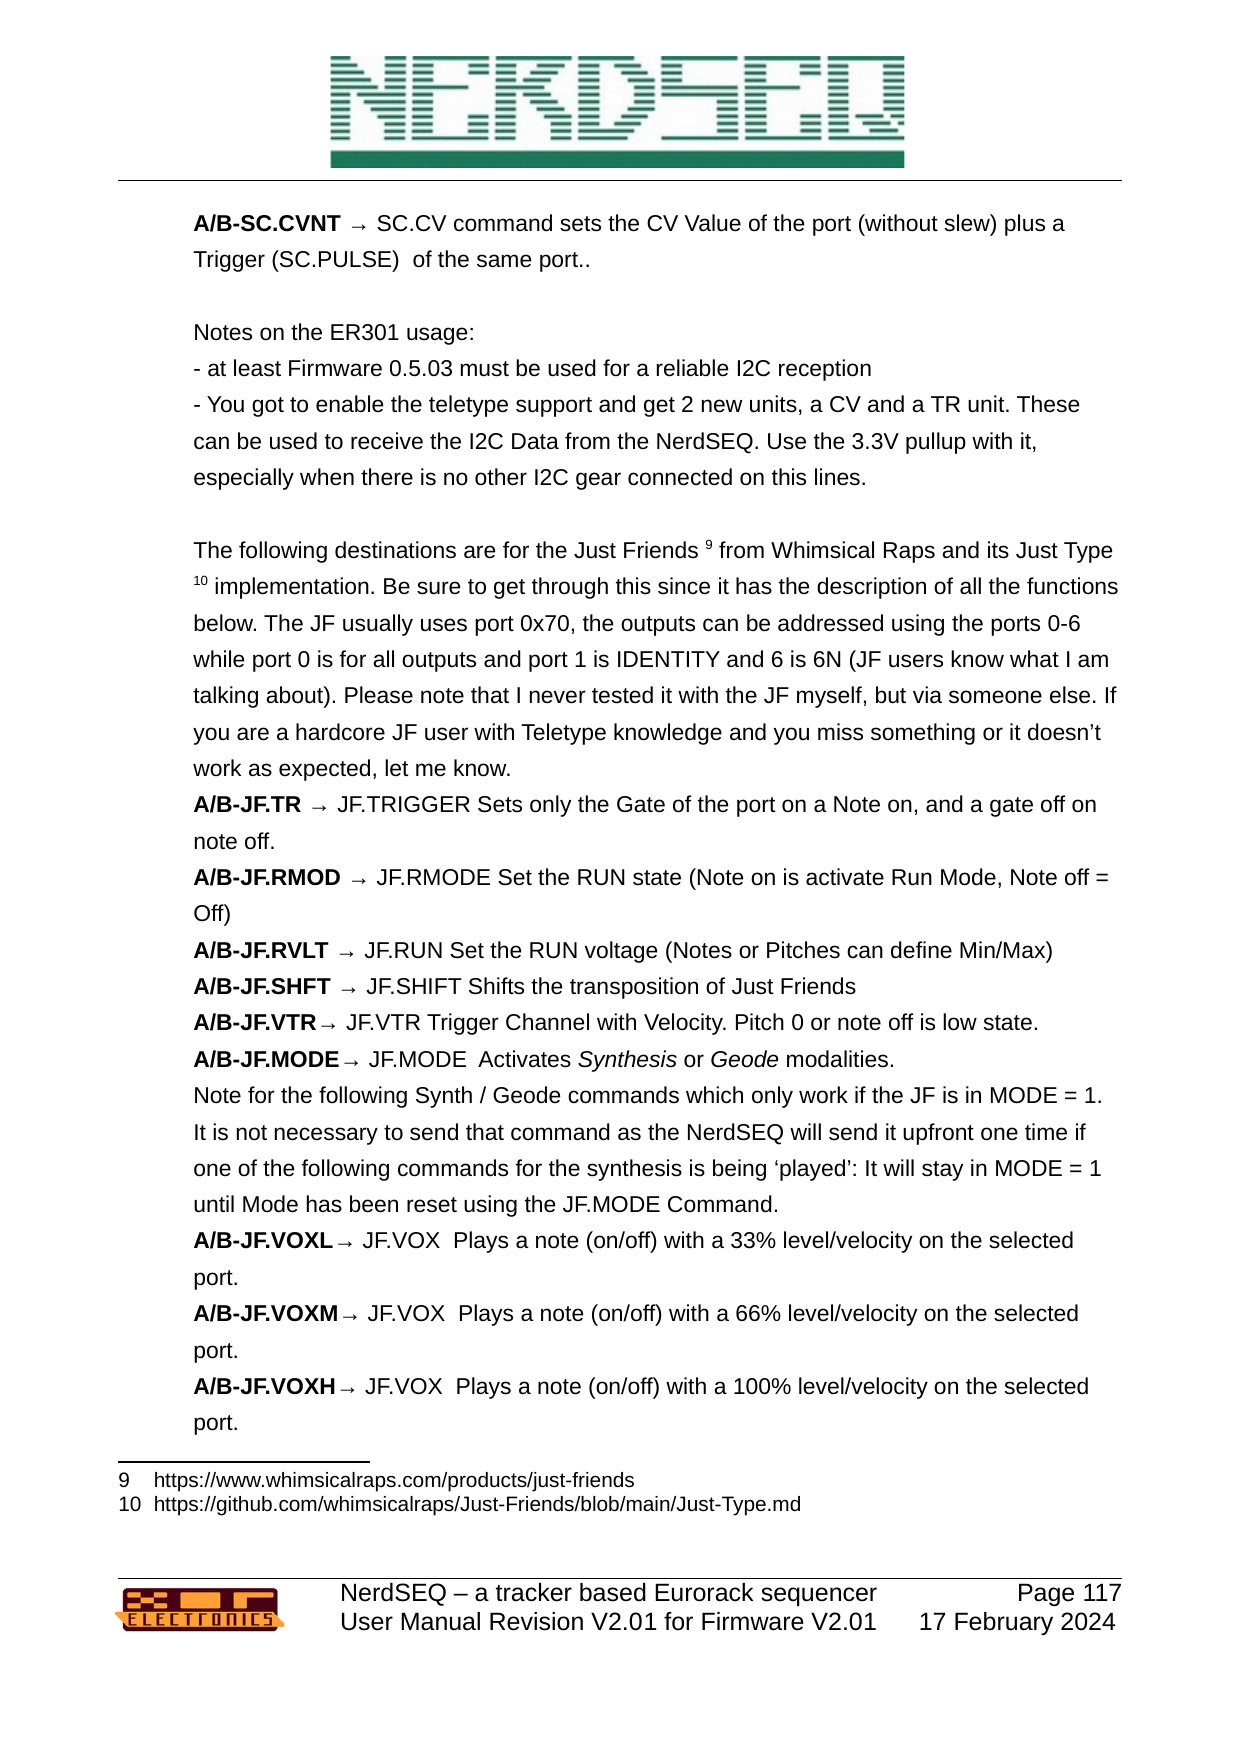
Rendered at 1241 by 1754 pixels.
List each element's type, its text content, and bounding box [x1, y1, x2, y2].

text https://github.com/whimsicalraps/Just-Friends/blob/main/Just-Type.md [118, 1492, 1122, 1516]
text It is not necessary to send that command as the NerdSEQ will send it upfront one time if one of the following commands for the synthesis is being ‘played’: It will stay in MODE = 1 until Mode has been reset using the JF.MODE Command. [193, 1118, 1122, 1217]
text - at least Firmware 0.5.03 must be used for a reliable I2C reception [193, 355, 1122, 381]
text A/B-SC.CVNT → SC.CV command sets the CV Value of the port (without slew) plus a Trigger (SC.PULSE) of the same port.. [193, 209, 1122, 272]
text A/B-JF.MODE→ JF.MODE Activates Synthesis or Geode modalities. [193, 1046, 1122, 1072]
text - You got to enable the teletype support and get 2 new units, a CV and a TR unit. These can be used to receive the I2C Data from the NerdSEQ. Use the 3.3V pullup with it, especially when there is no other I2C gear connected on this lines. [193, 391, 1122, 490]
text Notes on the ER301 usage: [193, 319, 1122, 345]
text A/B-JF.SHFT → JF.SHIFT Shifts the transposition of Just Friends [193, 973, 1122, 999]
text A/B-JF.RMOD → JF.RMODE Set the RUN state (Note on is activate Run Mode, Note off = Off) [193, 864, 1122, 927]
picture [115, 1584, 285, 1634]
text https://www.whimsicalraps.com/products/just-friends [118, 1468, 1122, 1492]
text A/B-JF.TR → JF.TRIGGER Sets only the Gate of the port on a Note on, and a gate off on note off. [193, 791, 1122, 854]
text A/B-JF.VTR→ JF.VTR Trigger Channel with Velocity. Pitch 0 or note off is low state. [193, 1009, 1122, 1036]
text Note for the following Synth / Geode commands which only work if the JF is in MODE = 1. [193, 1082, 1122, 1108]
text A/B-JF.VOXH→ JF.VOX Plays a note (on/off) with a 100% level/velocity on the selected port. [193, 1373, 1122, 1436]
text A/B-JF.RVLT → JF.RUN Set the RUN voltage (Notes or Pitches can define Min/Max) [193, 937, 1122, 963]
text A/B-JF.VOXM→ JF.VOX Plays a note (on/off) with a 66% level/velocity on the selected port. [193, 1300, 1122, 1363]
picture [330, 56, 905, 168]
text The following destinations are for the Just Friends from Whimsical Raps and its Just Type implementation. Be sure to get through this since it has the description of all the functions below. The JF usually uses port 0x70, the outputs can be addressed using the ports 0-6 while port 0 is for all outputs and port 1 is IDENTITY and 6 is 6N (JF users know what I am talking about). Please note that I never tested it with the JF myself, but via someone else. If you are a hardcore JF user with Teletype knowledge and you miss something or it doesn’t work as expected, let me know. [193, 537, 1122, 781]
text A/B-JF.VOXL→ JF.VOX Plays a note (on/off) with a 33% level/velocity on the selected port. [193, 1227, 1122, 1290]
